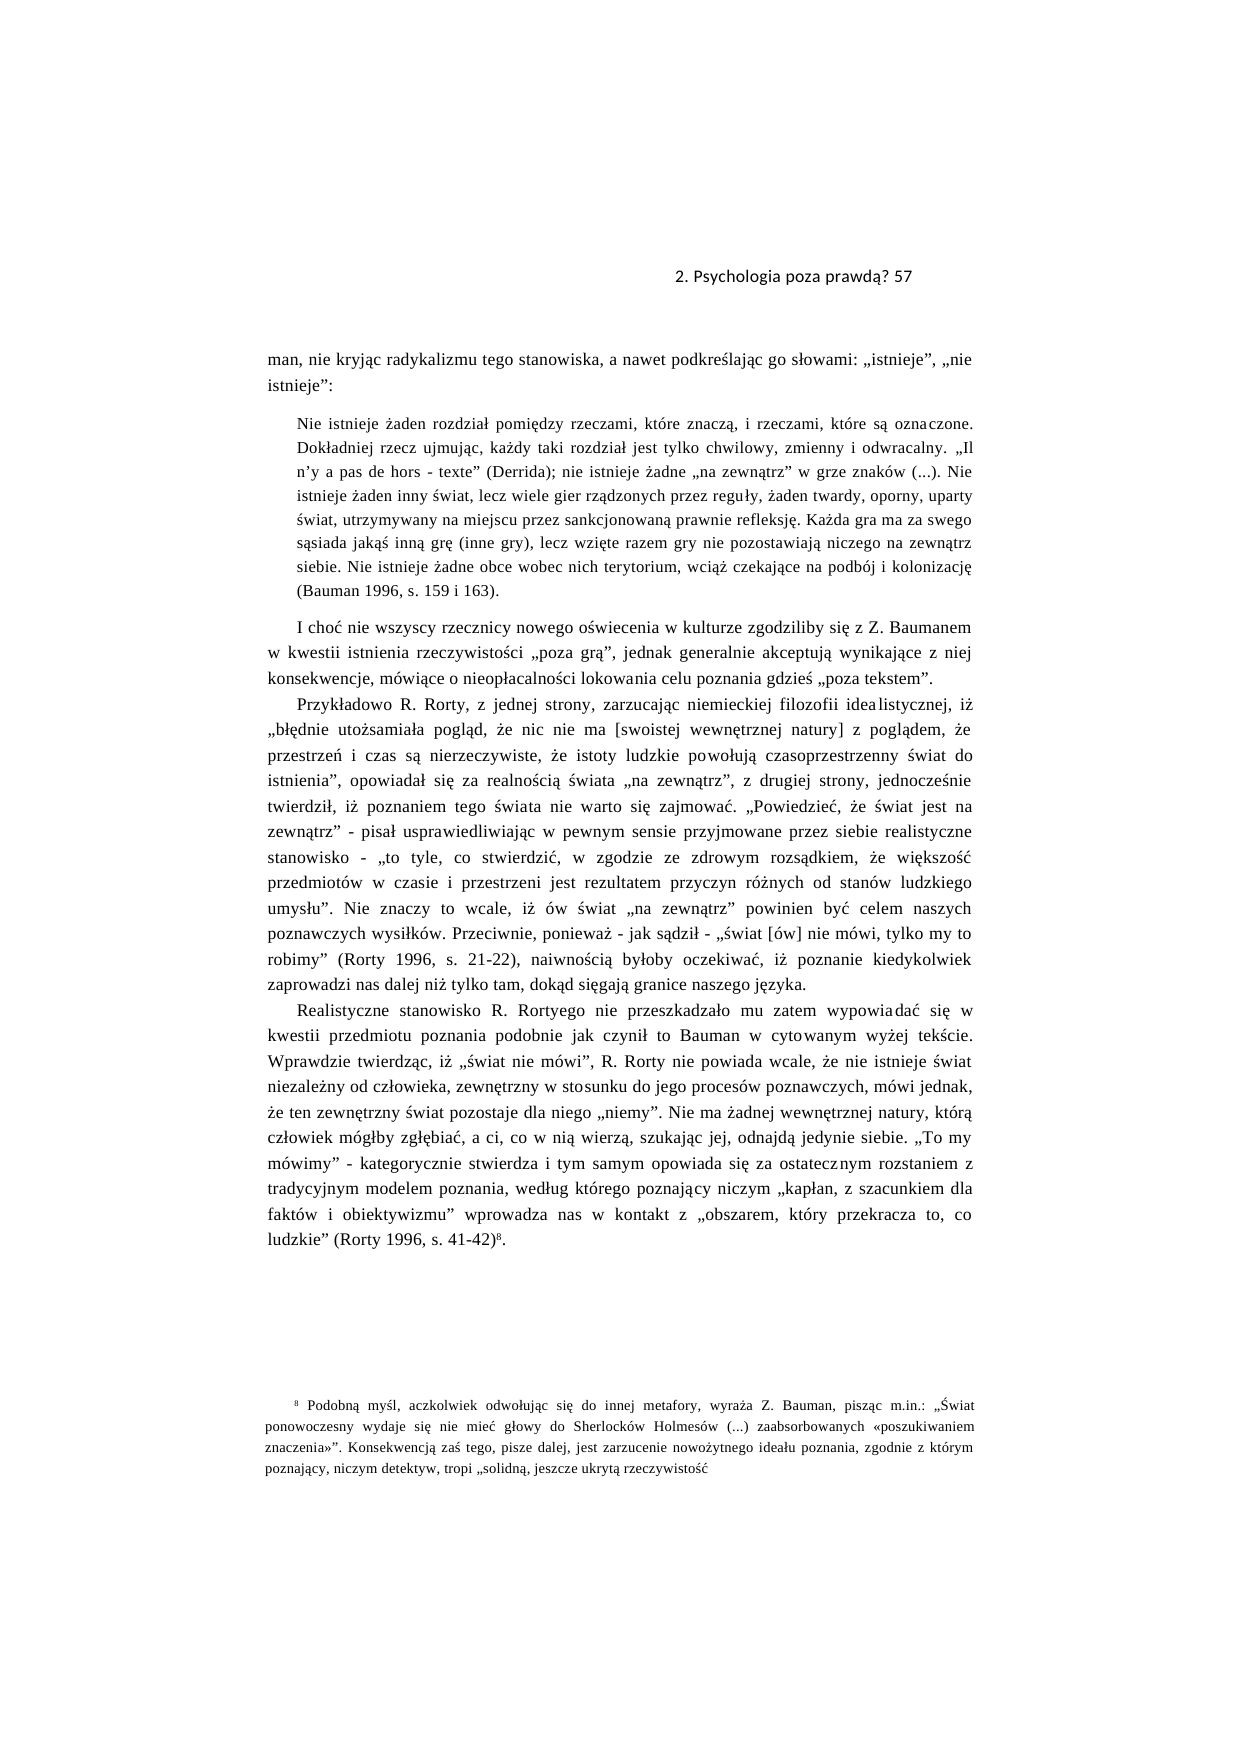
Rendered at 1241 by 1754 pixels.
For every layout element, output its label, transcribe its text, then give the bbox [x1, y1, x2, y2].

text man, nie kryjąc radykalizmu tego stanowiska, a nawet podkreślając go słowami: „istnieje”, „nie istnieje”: [267, 345, 973, 396]
text Nie istnieje żaden rozdział pomiędzy rzeczami, które znaczą, i rzeczami, które są ozna­czone. Dokładniej rzecz ujmując, każdy taki rozdział jest tylko chwilowy, zmienny i odwracalny. „Il n’y a pas de hors - texte” (Derrida); nie istnieje żadne „na zewnątrz” w grze znaków (...). Nie istnieje żaden inny świat, lecz wiele gier rządzonych przez regu­ły, żaden twardy, oporny, uparty świat, utrzymywany na miejscu przez sankcjonowaną prawnie refleksję. Każda gra ma za swego sąsiada jakąś inną grę (inne gry), lecz wzięte razem gry nie pozostawiają niczego na zewnątrz siebie. Nie istnieje żadne obce wobec nich terytorium, wciąż czekające na podbój i kolonizację (Bauman 1996, s. 159 i 163). [297, 410, 973, 602]
text 8 Podobną myśl, aczkolwiek odwołując się do innej metafory, wyraża Z. Bauman, pisząc m.in.: „Świat ponowoczesny wydaje się nie mieć głowy do Sherlocków Holmesów (...) zaabsorbowanych «poszukiwaniem znaczenia»”. Konsekwencją zaś tego, pisze dalej, jest zarzucenie nowożytnego ideału poznania, zgodnie z którym poznający, niczym detektyw, tropi „solidną, jeszcze ukrytą rzeczywistość [265, 1394, 976, 1478]
text 2. Psychologia poza prawdą? 57 [675, 268, 976, 286]
text I choć nie wszyscy rzecznicy nowego oświecenia w kulturze zgodziliby się z Z. Baumanem w kwestii istnienia rzeczywistości „poza grą”, jednak generalnie akceptują wynikające z niej konsekwencje, mówiące o nieopłacalności lokowa­nia celu poznania gdzieś „poza tekstem”. [267, 613, 973, 689]
text Realistyczne stanowisko R. Rortyego nie przeszkadzało mu zatem wypowia­dać się w kwestii przedmiotu poznania podobnie jak czynił to Bauman w cyto­wanym wyżej tekście. Wprawdzie twierdząc, iż „świat nie mówi”, R. Rorty nie powiada wcale, że nie istnieje świat niezależny od człowieka, zewnętrzny w sto­sunku do jego procesów poznawczych, mówi jednak, że ten zewnętrzny świat pozostaje dla niego „niemy”. Nie ma żadnej wewnętrznej natury, którą człowiek mógłby zgłębiać, a ci, co w nią wierzą, szukając jej, odnajdą jedynie siebie. „To my mówimy” - kategorycznie stwierdza i tym samym opowiada się za ostatecz­nym rozstaniem z tradycyjnym modelem poznania, według którego poznają­cy niczym „kapłan, z szacunkiem dla faktów i obiektywizmu” wprowadza nas w kontakt z „obszarem, który przekracza to, co ludzkie” (Rorty 1996, s. 41-42)8. [267, 996, 973, 1251]
text Przykładowo R. Rorty, z jednej strony, zarzucając niemieckiej filozofii idea­listycznej, iż „błędnie utożsamiała pogląd, że nic nie ma [swoistej wewnętrznej natury] z poglądem, że przestrzeń i czas są nierzeczywiste, że istoty ludzkie po­wołują czasoprzestrzenny świat do istnienia”, opowiadał się za realnością świata „na zewnątrz”, z drugiej strony, jednocześnie twierdził, iż poznaniem tego świa­ta nie warto się zajmować. „Powiedzieć, że świat jest na zewnątrz” - pisał uspra­wiedliwiając w pewnym sensie przyjmowane przez siebie realistyczne stanowi­sko - „to tyle, co stwierdzić, w zgodzie ze zdrowym rozsądkiem, że większość przedmiotów w czasie i przestrzeni jest rezultatem przyczyn różnych od stanów ludzkiego umysłu”. Nie znaczy to wcale, iż ów świat „na zewnątrz” powinien być celem naszych poznawczych wysiłków. Przeciwnie, ponieważ - jak sądził - „świat [ów] nie mówi, tylko my to robimy” (Rorty 1996, s. 21-22), naiwnością byłoby oczekiwać, iż poznanie kiedykolwiek zaprowadzi nas dalej niż tylko tam, dokąd sięgają granice naszego języka. [267, 689, 973, 996]
